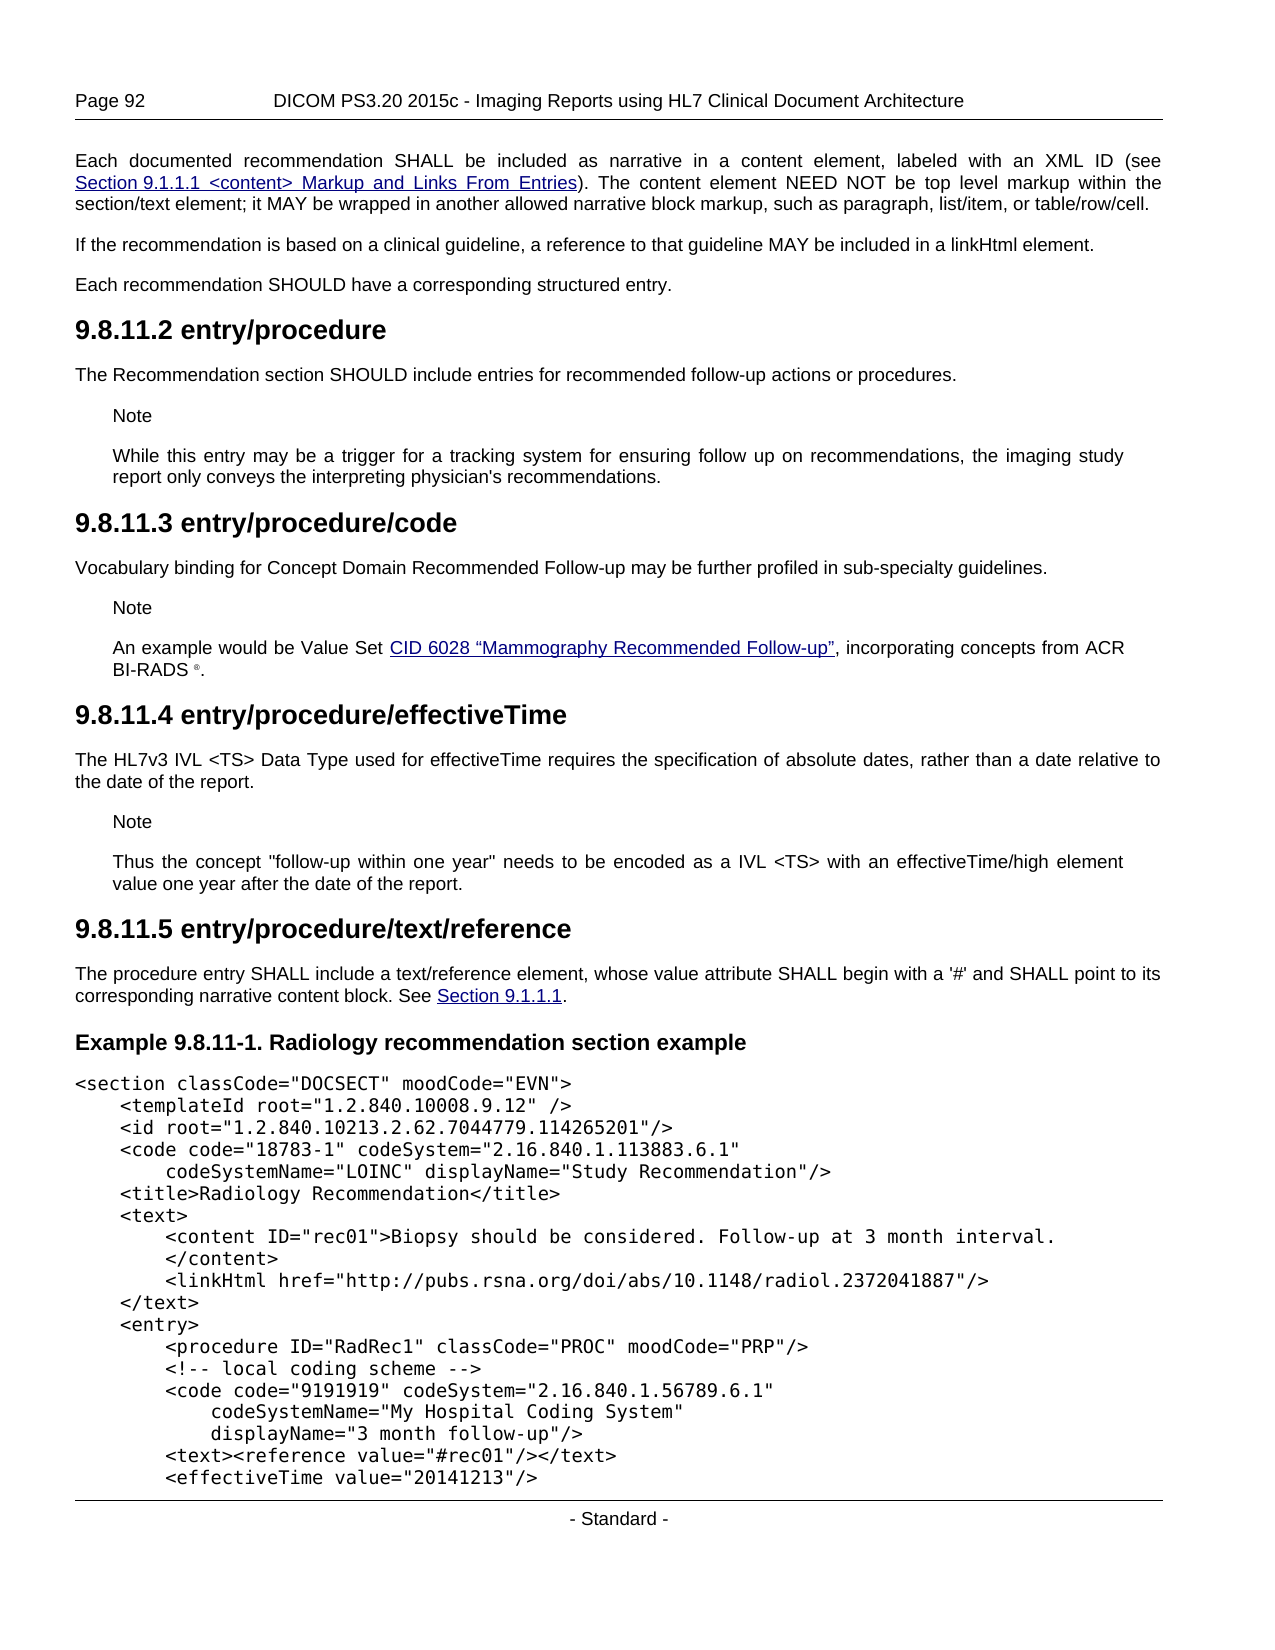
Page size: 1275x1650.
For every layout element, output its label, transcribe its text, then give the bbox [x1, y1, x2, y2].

text Example 9.8.11-1. Radiology recommendation section example [75, 1029, 1162, 1054]
text 9.8.11.3 entry/procedure/code [75, 507, 1162, 538]
text While this entry may be a trigger for a tracking system for ensuring follow up on recommendations, the imaging study report only conveys the interpreting physician's recommendations. [112, 445, 1125, 488]
text The procedure entry SHALL include a text/reference element, whose value attribute SHALL begin with a '#' and SHALL point to its corresponding narrative content block. See Section 9.1.1.1. [75, 963, 1162, 1006]
text If the recommendation is based on a clinical guideline, a reference to that guideline MAY be included in a linkHtml element. [75, 233, 1162, 255]
text Note [112, 811, 1125, 832]
text Note [112, 597, 1125, 618]
text Thus the concept "follow-up within one year" needs to be encoded as a IVL <TS> with an effectiveTime/high element value one year after the date of the report. [112, 851, 1125, 894]
text Vocabulary binding for Concept Domain Recommended Follow-up may be further profiled in sub-specialty guidelines. [75, 557, 1162, 578]
text 9.8.11.2 entry/procedure [75, 314, 1162, 345]
text The Recommendation section SHOULD include entries for recommended follow-up actions or procedures. [75, 364, 1162, 386]
text <section classCode="DOCSECT" moodCode="EVN"> <templateId root="1.2.840.10008.9.12" /> <id root="1.2.840.10213.2.62.7044779.114265201"/> <code code="18783-1" codeSystem="2.16.840.1.113883.6.1" codeSystemName="LOINC" displayName="Study Recommendation"/> <title>Radiology Recommendation</title> <text> <content ID="rec01">Biopsy should be considered. Follow-up at 3 month interval. </content> <linkHtml href="http://pubs.rsna.org/doi/abs/10.1148/radiol.2372041887"/> </text> <entry> <procedure ID="RadRec1" classCode="PROC" moodCode="PRP"/> <!-- local coding scheme --> <code code="9191919" codeSystem="2.16.840.1.56789.6.1" codeSystemName="My Hospital Coding System" displayName="3 month follow-up"/> <text><reference value="#rec01"/></text> <effectiveTime value="20141213"/> [75, 1073, 1162, 1489]
text 9.8.11.5 entry/procedure/text/reference [75, 913, 1162, 944]
text Note [112, 404, 1125, 426]
text 9.8.11.4 entry/procedure/effectiveTime [75, 699, 1162, 730]
text Each documented recommendation SHALL be included as narrative in a content element, labeled with an XML ID (see Section 9.1.1.1 <content> Markup and Links From Entries). The content element NEED NOT be top level markup within the section/text element; it MAY be wrapped in another allowed narrative block markup, such as paragraph, list/item, or table/row/cell. [75, 150, 1162, 215]
text The HL7v3 IVL <TS> Data Type used for effectiveTime requires the specification of absolute dates, rather than a date relative to the date of the report. [75, 749, 1162, 792]
text Each recommendation SHOULD have a corresponding structured entry. [75, 274, 1162, 295]
text An example would be Value Set CID 6028 “Mammography Recommended Follow-up”, incorporating concepts from ACR BI-RADS ®. [112, 637, 1125, 680]
